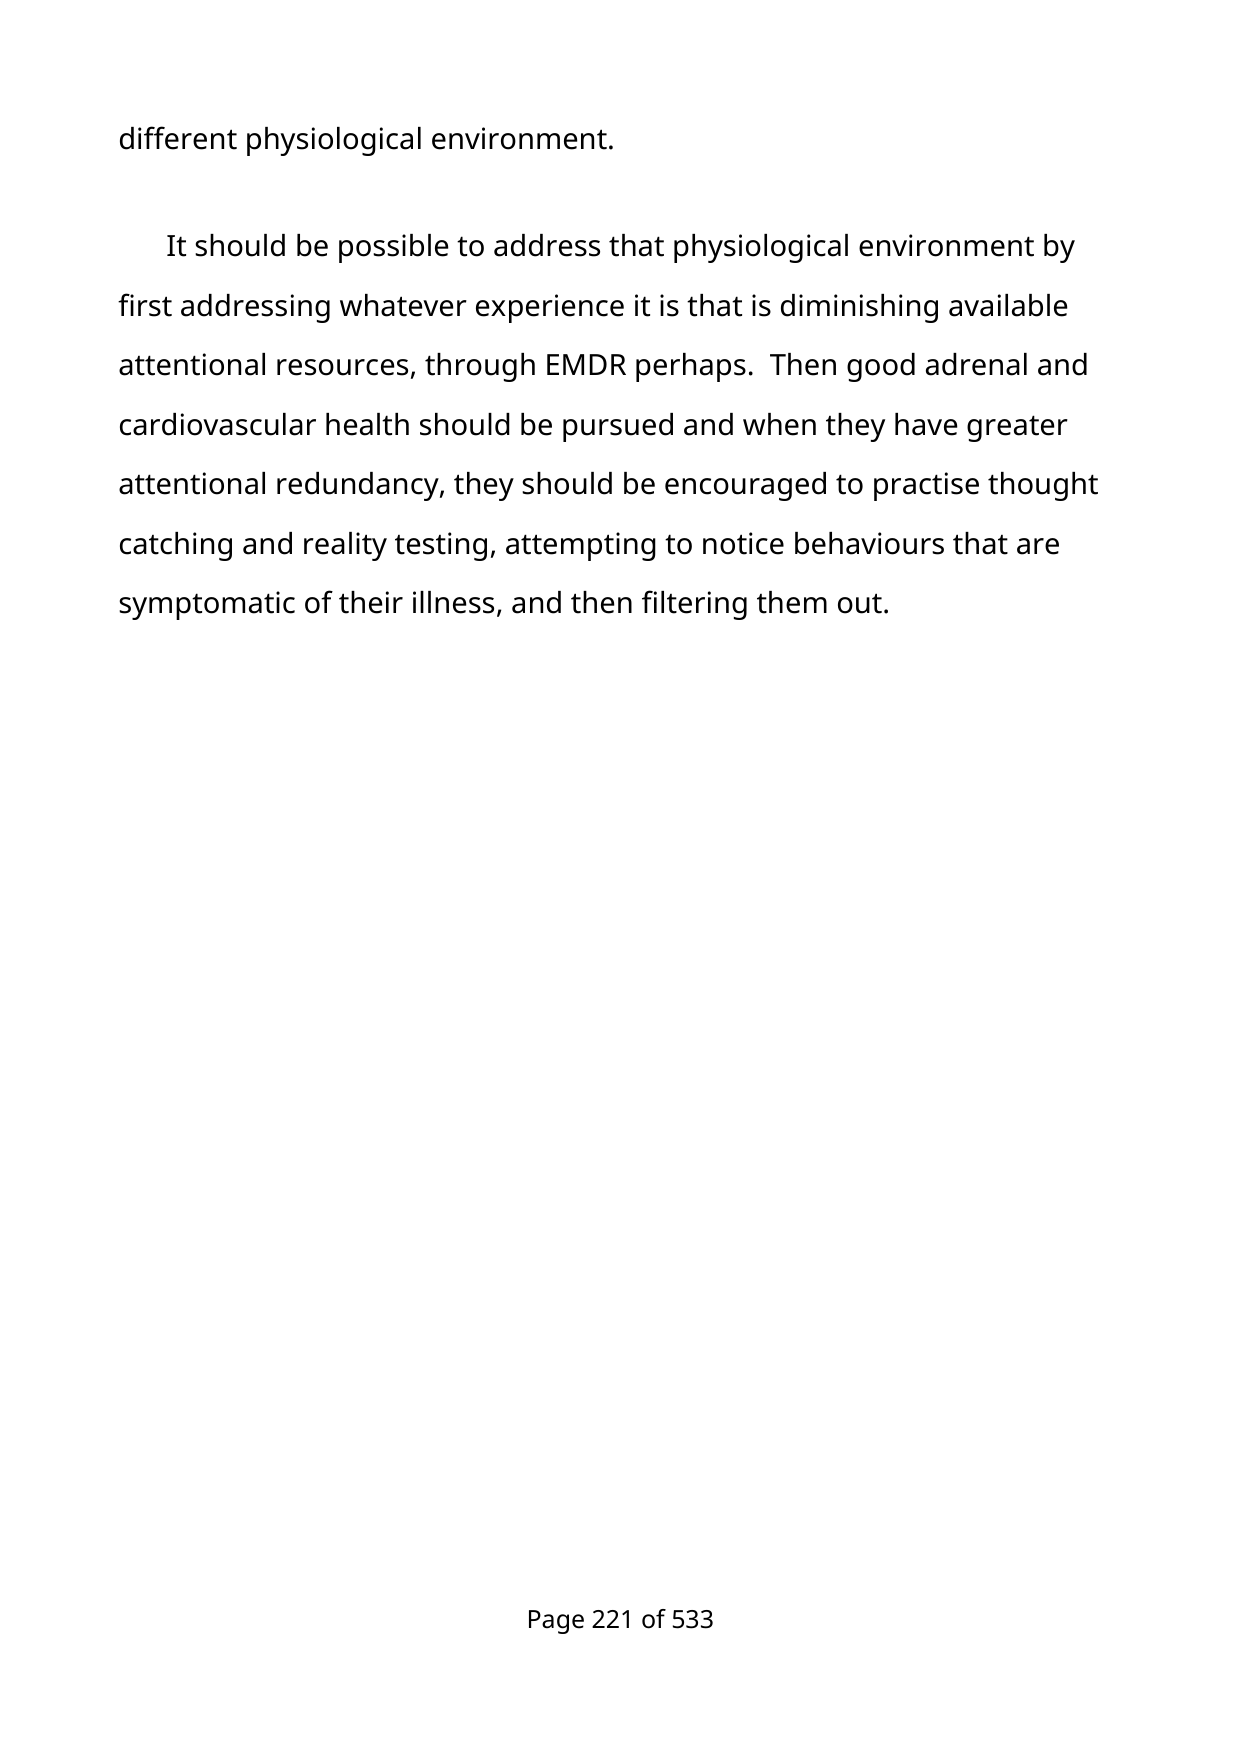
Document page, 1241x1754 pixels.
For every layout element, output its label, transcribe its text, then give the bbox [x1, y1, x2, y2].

text It should be possible to address that physiological environment by first addressing whatever experience it is that is diminishing available attentional resources, through EMDR perhaps. Then good adrenal and cardiovascular health should be pursued and when they have greater attentional redundancy, they should be encouraged to practise thought catching and reality testing, attempting to notice behaviours that are symptomatic of their illness, and then filtering them out. [118, 226, 1122, 622]
text different physiological environment. [118, 118, 1122, 158]
